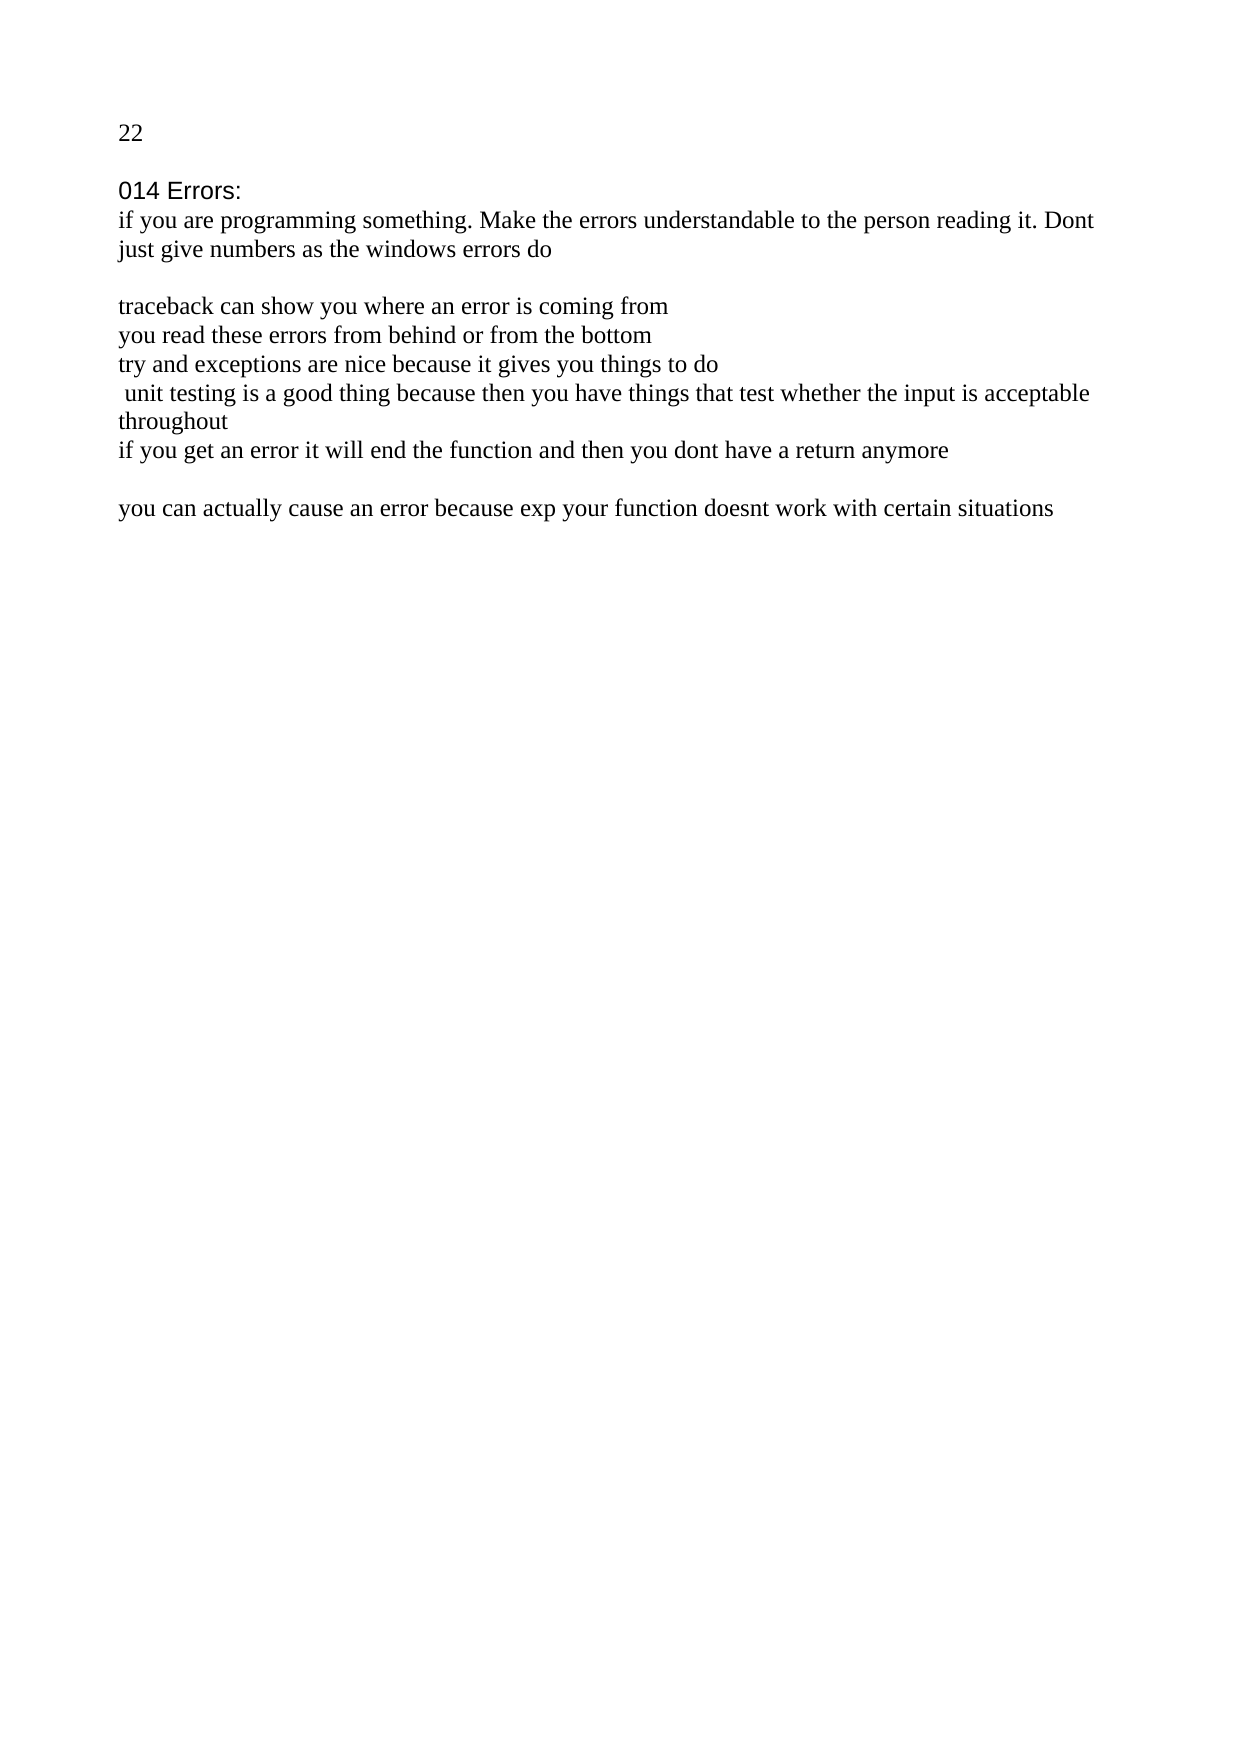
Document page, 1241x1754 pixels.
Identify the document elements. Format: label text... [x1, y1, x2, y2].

text if you get an error it will end the function and then you dont have a return anymore [118, 435, 1122, 464]
text you can actually cause an error because exp your function doesnt work with certain situations [118, 493, 1122, 521]
text traceback can show you where an error is coming from [118, 291, 1122, 320]
text unit testing is a good thing because then you have things that test whether the input is acceptable throughout [118, 378, 1122, 435]
text you read these errors from behind or from the bottom [118, 320, 1122, 349]
text if you are programming something. Make the errors understandable to the person reading it. Dont just give numbers as the windows errors do [118, 205, 1122, 263]
text 014 Errors: [118, 176, 1122, 205]
text try and exceptions are nice because it gives you things to do [118, 349, 1122, 378]
